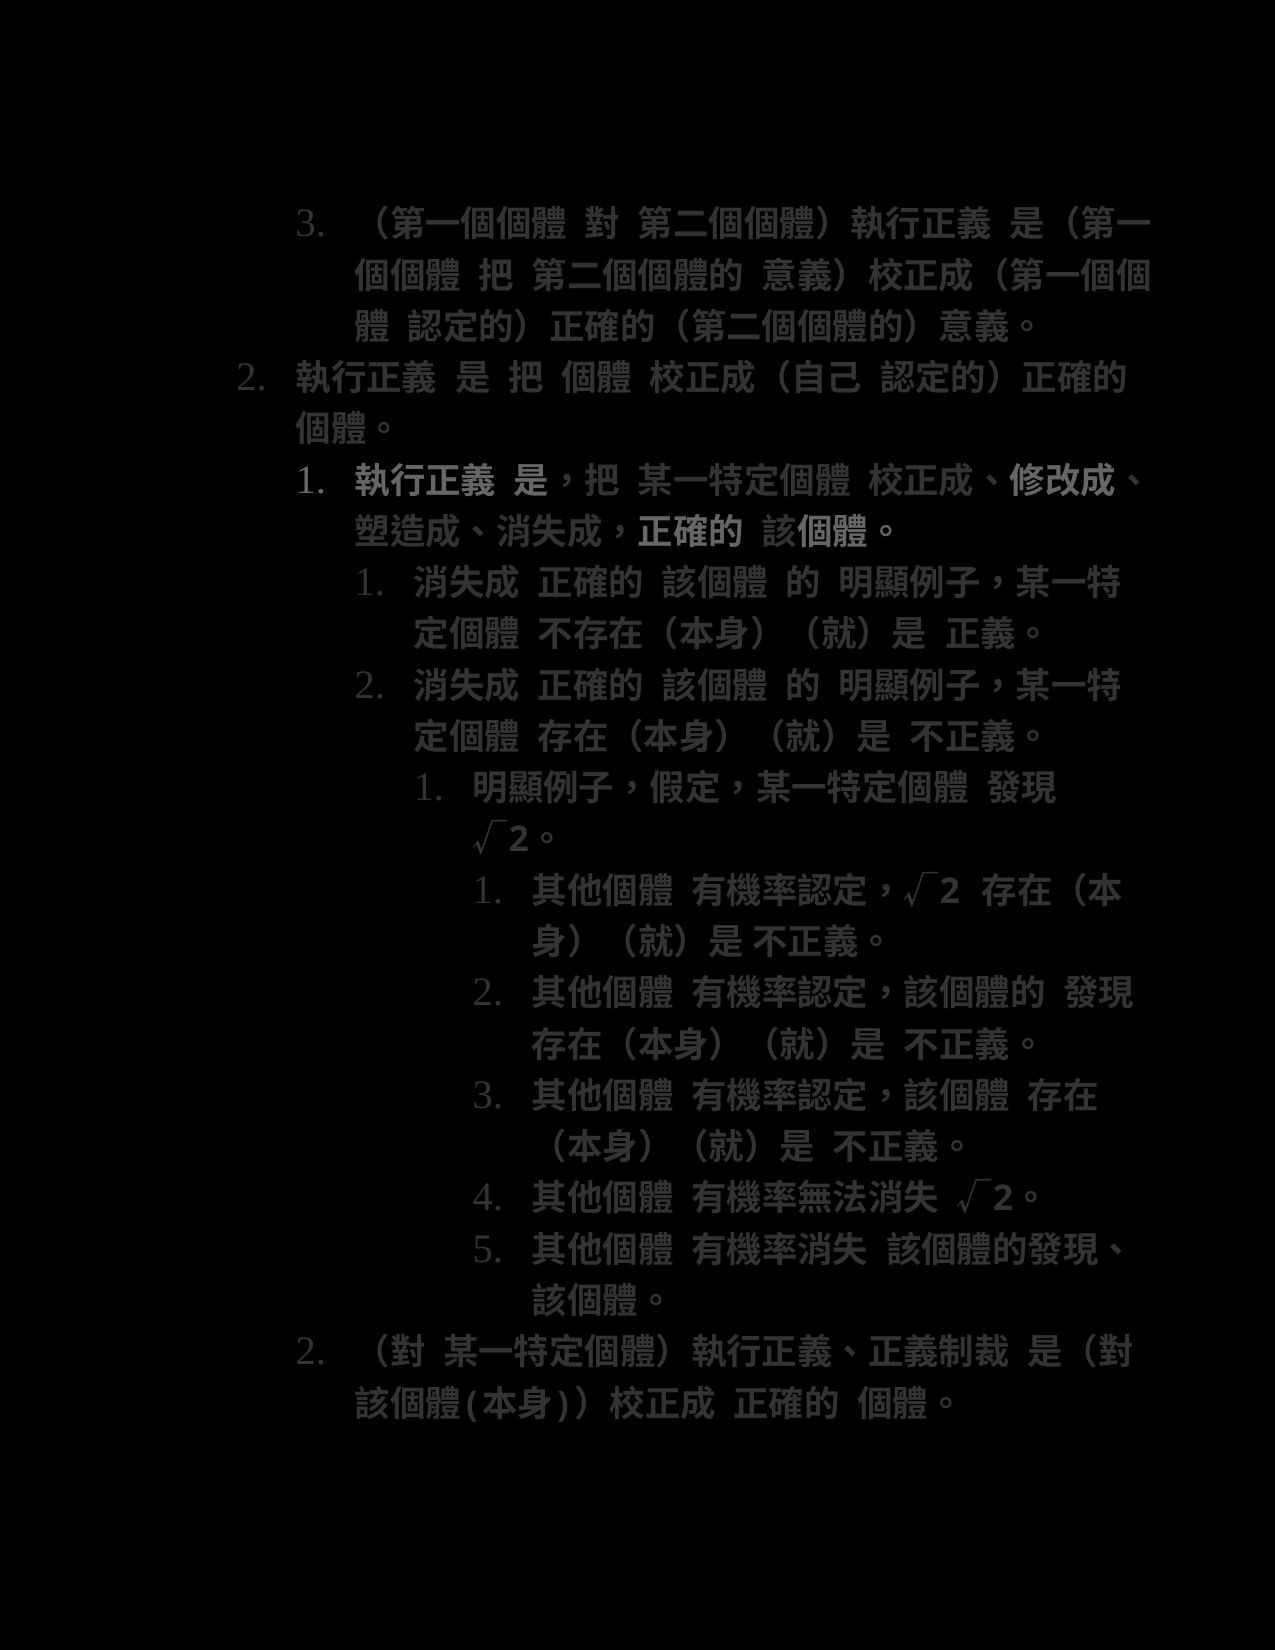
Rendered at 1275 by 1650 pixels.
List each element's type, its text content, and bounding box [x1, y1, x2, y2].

list 其他個體 有機率認定，該個體 存在（本身）（就）是 不正義。 [472, 1067, 1157, 1170]
list 執行正義 是，把 某一特定個體 校正成、修改成、塑造成、消失成，正確的 該個體。 [295, 452, 1157, 554]
list 執行正義 是 把 個體 校正成（自己 認定的）正確的 個體。 [236, 349, 1157, 452]
list （對 某一特定個體）執行正義、正義制裁 是（對 該個體(本身)）校正成 正確的 個體。 [295, 1324, 1157, 1426]
list 明顯例子，假定，某一特定個體 發現 √2。 [413, 759, 1157, 862]
list （第一個個體 對 第二個個體）執行正義 是（第一個個體 把 第二個個體的 意義）校正成（第一個個體 認定的）正確的（第二個個體的）意義。 [295, 196, 1157, 349]
list 其他個體 有機率認定，√2 存在（本身）（就）是 不正義。 [472, 862, 1157, 965]
list 消失成 正確的 該個體 的 明顯例子，某一特定個體 存在（本身）（就）是 不正義。 [354, 657, 1157, 759]
list 其他個體 有機率消失 該個體的發現、該個體。 [472, 1221, 1157, 1324]
list 消失成 正確的 該個體 的 明顯例子，某一特定個體 不存在（本身）（就）是 正義。 [354, 554, 1157, 657]
list 其他個體 有機率認定，該個體的 發現 存在（本身）（就）是 不正義。 [472, 965, 1157, 1067]
list 其他個體 有機率無法消失 √2。 [472, 1170, 1157, 1221]
